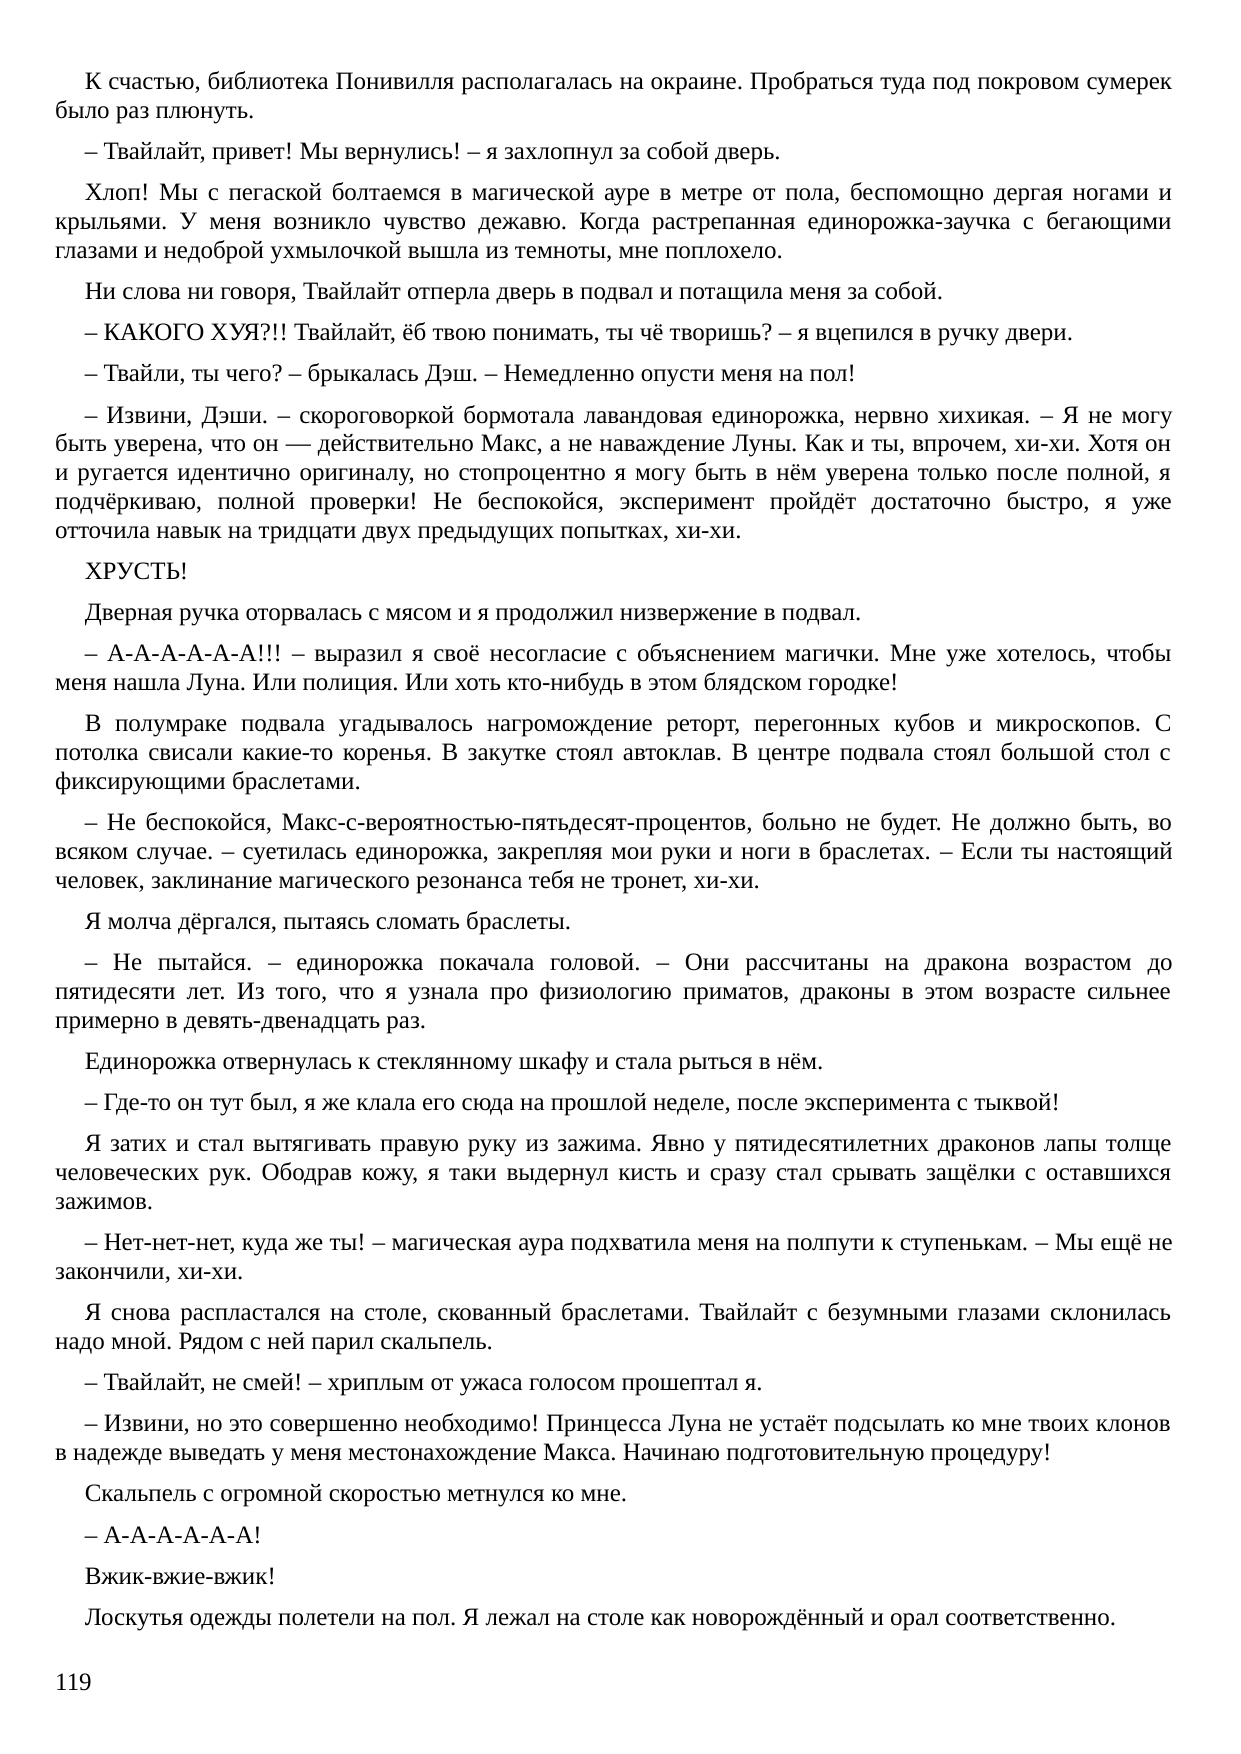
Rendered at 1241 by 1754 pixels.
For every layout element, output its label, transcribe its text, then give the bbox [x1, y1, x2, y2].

text – Твайлайт, привет! Мы вернулись! – я захлопнул за собой дверь. [55, 136, 1173, 165]
text – Не беспокойся, Макс-с-вероятностью-пятьдесят-процентов, больно не будет. Не должно быть, во всяком случае. – суетилась единорожка, закрепляя мои руки и ноги в браслетах. – Если ты настоящий человек, заклинание магического резонанса тебя не тронет, хи-хи. [55, 807, 1173, 893]
text Я молча дёргался, пытаясь сломать браслеты. [55, 906, 1173, 935]
text – Твайлайт, не смей! – хриплым от ужаса голосом прошептал я. [55, 1367, 1173, 1396]
text ХРУСТЬ! [55, 556, 1173, 585]
text Я снова распластался на столе, скованный браслетами. Твайлайт с безумными глазами склонилась надо мной. Рядом с ней парил скальпель. [55, 1297, 1173, 1355]
text Скальпель с огромной скоростью метнулся ко мне. [55, 1478, 1173, 1507]
text – А-А-А-А-А-А! [55, 1520, 1173, 1548]
text Лоскутья одежды полетели на пол. Я лежал на столе как новорождённый и орал соответственно. [55, 1602, 1173, 1631]
text Хлоп! Мы с пегаской болтаемся в магической ауре в метре от пола, беспомощно дергая ногами и крыльями. У меня возникло чувство дежавю. Когда растрепанная единорожка-заучка с бегающими глазами и недоброй ухмылочкой вышла из темноты, мне поплохело. [55, 177, 1173, 263]
text К счастью, библиотека Понивилля располагалась на окраине. Пробраться туда под покровом сумерек было раз плюнуть. [55, 66, 1173, 123]
text Дверная ручка оторвалась с мясом и я продолжил низвержение в подвал. [55, 597, 1173, 626]
text – А-А-А-А-А-А!!! – выразил я своё несогласие с объяснением магички. Мне уже хотелось, чтобы меня нашла Луна. Или полиция. Или хоть кто-нибудь в этом блядском городке! [55, 638, 1173, 696]
text – Извини, Дэши. – скороговоркой бормотала лавандовая единорожка, нервно хихикая. – Я не могу быть уверена, что он — действительно Макс, а не наваждение Луны. Как и ты, впрочем, хи-хи. Хотя он и ругается идентично оригиналу, но стопроцентно я могу быть в нём уверена только после полной, я подчёркиваю, полной проверки! Не беспокойся, эксперимент пройдёт достаточно быстро, я уже отточила навык на тридцати двух предыдущих попытках, хи-хи. [55, 400, 1173, 543]
text – Нет-нет-нет, куда же ты! – магическая аура подхватила меня на полпути к ступенькам. – Мы ещё не закончили, хи-хи. [55, 1227, 1173, 1285]
text – КАКОГО ХУЯ?!! Твайлайт, ёб твою понимать, ты чё творишь? – я вцепился в ручку двери. [55, 317, 1173, 346]
text – Извини, но это совершенно необходимо! Принцесса Луна не устаёт подсылать ко мне твоих клонов в надежде выведать у меня местонахождение Макса. Начинаю подготовительную процедуру! [55, 1408, 1173, 1466]
text Вжик-вжие-вжик! [55, 1561, 1173, 1590]
text – Где-то он тут был, я же клала его сюда на прошлой неделе, после эксперимента с тыквой! [55, 1087, 1173, 1116]
text В полумраке подвала угадывалось нагромождение реторт, перегонных кубов и микроскопов. С потолка свисали какие-то коренья. В закутке стоял автоклав. В центре подвала стоял большой стол с фиксирующими браслетами. [55, 708, 1173, 795]
text Я затих и стал вытягивать правую руку из зажима. Явно у пятидесятилетних драконов лапы толще человеческих рук. Ободрав кожу, я таки выдернул кисть и сразу стал срывать защёлки с оставшихся зажимов. [55, 1128, 1173, 1215]
text Единорожка отвернулась к стеклянному шкафу и стала рыться в нём. [55, 1046, 1173, 1075]
text Ни слова ни говоря, Твайлайт отперла дверь в подвал и потащила меня за собой. [55, 276, 1173, 305]
text – Не пытайся. – единорожка покачала головой. – Они рассчитаны на дракона возрастом до пятидесяти лет. Из того, что я узнала про физиологию приматов, драконы в этом возрасте сильнее примерно в девять-двенадцать раз. [55, 947, 1173, 1033]
text – Твайли, ты чего? – брыкалась Дэш. – Немедленно опусти меня на пол! [55, 358, 1173, 387]
